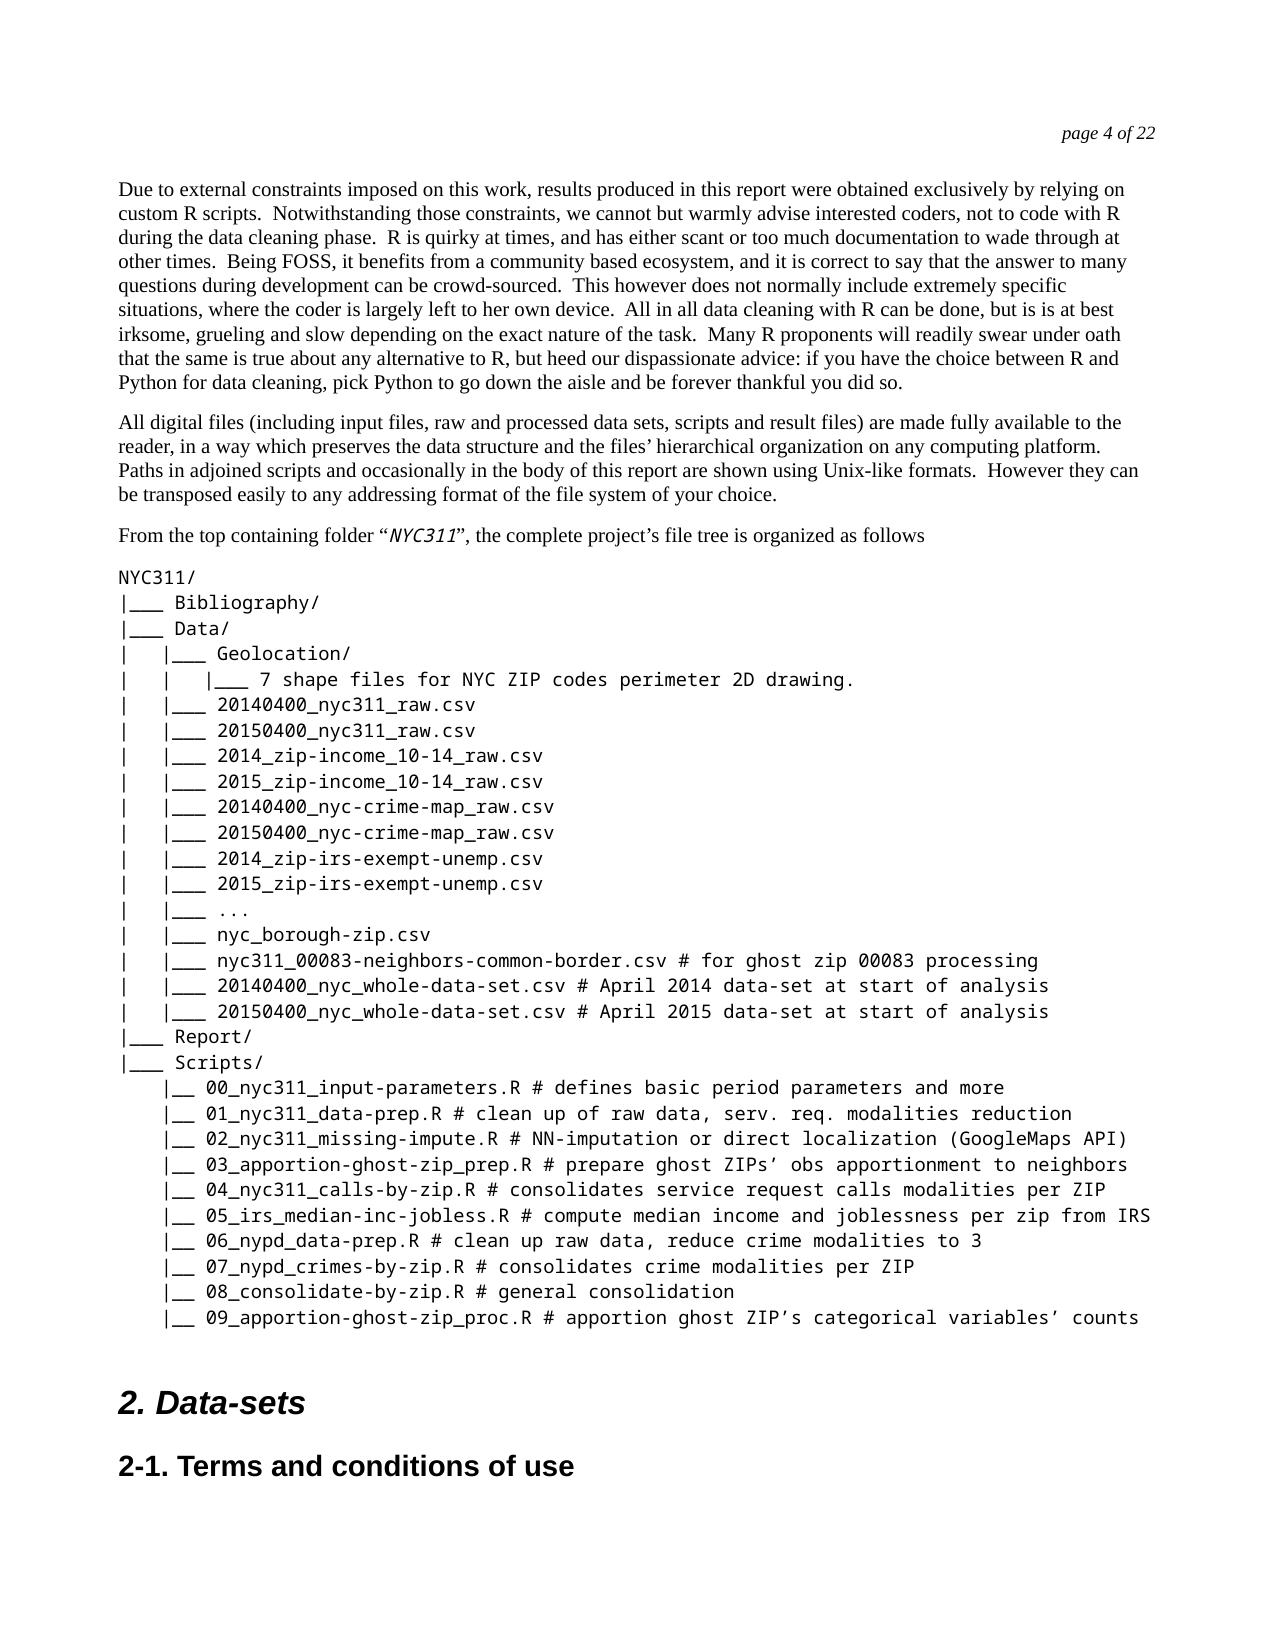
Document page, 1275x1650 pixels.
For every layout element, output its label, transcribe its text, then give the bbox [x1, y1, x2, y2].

text | |___ 20150400_nyc_whole-data-set.csv # April 2015 data-set at start of analysis [118, 998, 1157, 1023]
text | |___ ... [118, 896, 1157, 921]
text |___ Bibliography/ [118, 590, 1157, 615]
text | |___ Geolocation/ [118, 641, 1157, 666]
text |__ 03_apportion-ghost-zip_prep.R # prepare ghost ZIPs’ obs apportionment to neighbors [118, 1151, 1157, 1177]
text |___ Report/ [118, 1023, 1157, 1049]
text | |___ 20140400_nyc_whole-data-set.csv # April 2014 data-set at start of analysis [118, 972, 1157, 998]
text |___ Data/ [118, 615, 1157, 641]
text NYC311/ [118, 564, 1157, 590]
subtitle 2. Data-sets [118, 1383, 1157, 1422]
text | |___ 2015_zip-irs-exempt-unemp.csv [118, 870, 1157, 896]
text |__ 02_nyc311_missing-impute.R # NN-imputation or direct localization (GoogleMaps API) [118, 1126, 1157, 1151]
text | | |___ 7 shape files for NYC ZIP codes perimeter 2D drawing. [118, 666, 1157, 692]
text | |___ nyc311_00083-neighbors-common-border.csv # for ghost zip 00083 processing [118, 947, 1157, 972]
text | |___ 2014_zip-income_10-14_raw.csv [118, 743, 1157, 768]
text | |___ 20140400_nyc311_raw.csv [118, 692, 1157, 717]
text | |___ nyc_borough-zip.csv [118, 921, 1157, 947]
text |__ 04_nyc311_calls-by-zip.R # consolidates service request calls modalities per ZIP [118, 1177, 1157, 1202]
text |__ 00_nyc311_input-parameters.R # defines basic period parameters and more [118, 1074, 1157, 1100]
text | |___ 2014_zip-irs-exempt-unemp.csv [118, 845, 1157, 870]
text Due to external constraints imposed on this work, results produced in this report were obtained exclusively by relying on custom R scripts. Notwithstanding those constraints, we cannot but warmly advise interested coders, not to code with R during the data cleaning phase. R is quirky at times, and has either scant or too much documentation to wade through at other times. Being FOSS, it benefits from a community based ecosystem, and it is correct to say that the answer to many questions during development can be crowd-sourced. This however does not normally include extremely specific situations, where the coder is largely left to her own device. All in all data cleaning with R can be done, but is is at best irksome, grueling and slow depending on the exact nature of the task. Many R proponents will readily swear under oath that the same is true about any alternative to R, but heed our dispassionate advice: if you have the choice between R and Python for data cleaning, pick Python to go down the aisle and be forever thankful you did so. [118, 177, 1157, 394]
text | |___ 20150400_nyc-crime-map_raw.csv [118, 819, 1157, 845]
text | |___ 2015_zip-income_10-14_raw.csv [118, 768, 1157, 794]
text | |___ 20150400_nyc311_raw.csv [118, 717, 1157, 743]
text | |___ 20140400_nyc-crime-map_raw.csv [118, 794, 1157, 819]
text |__ 01_nyc311_data-prep.R # clean up of raw data, serv. req. modalities reduction [118, 1100, 1157, 1126]
text From the top containing folder “NYC311”, the complete project’s file tree is organized as follows [118, 522, 1157, 548]
text |__ 07_nypd_crimes-by-zip.R # consolidates crime modalities per ZIP [118, 1253, 1157, 1279]
subtitle 2-1. Terms and conditions of use [118, 1449, 1157, 1483]
text |__ 09_apportion-ghost-zip_proc.R # apportion ghost ZIP’s categorical variables’ counts [118, 1304, 1157, 1330]
text |__ 08_consolidate-by-zip.R # general consolidation [118, 1279, 1157, 1304]
text All digital files (including input files, raw and processed data sets, scripts and result files) are made fully available to the reader, in a way which preserves the data structure and the files’ hierarchical organization on any computing platform. Paths in adjoined scripts and occasionally in the body of this report are shown using Unix-like formats. However they can be transposed easily to any addressing format of the file system of your choice. [118, 410, 1157, 506]
text |__ 06_nypd_data-prep.R # clean up raw data, reduce crime modalities to 3 [118, 1228, 1157, 1253]
text |__ 05_irs_median-inc-jobless.R # compute median income and joblessness per zip from IRS [118, 1202, 1157, 1228]
text |___ Scripts/ [118, 1049, 1157, 1074]
